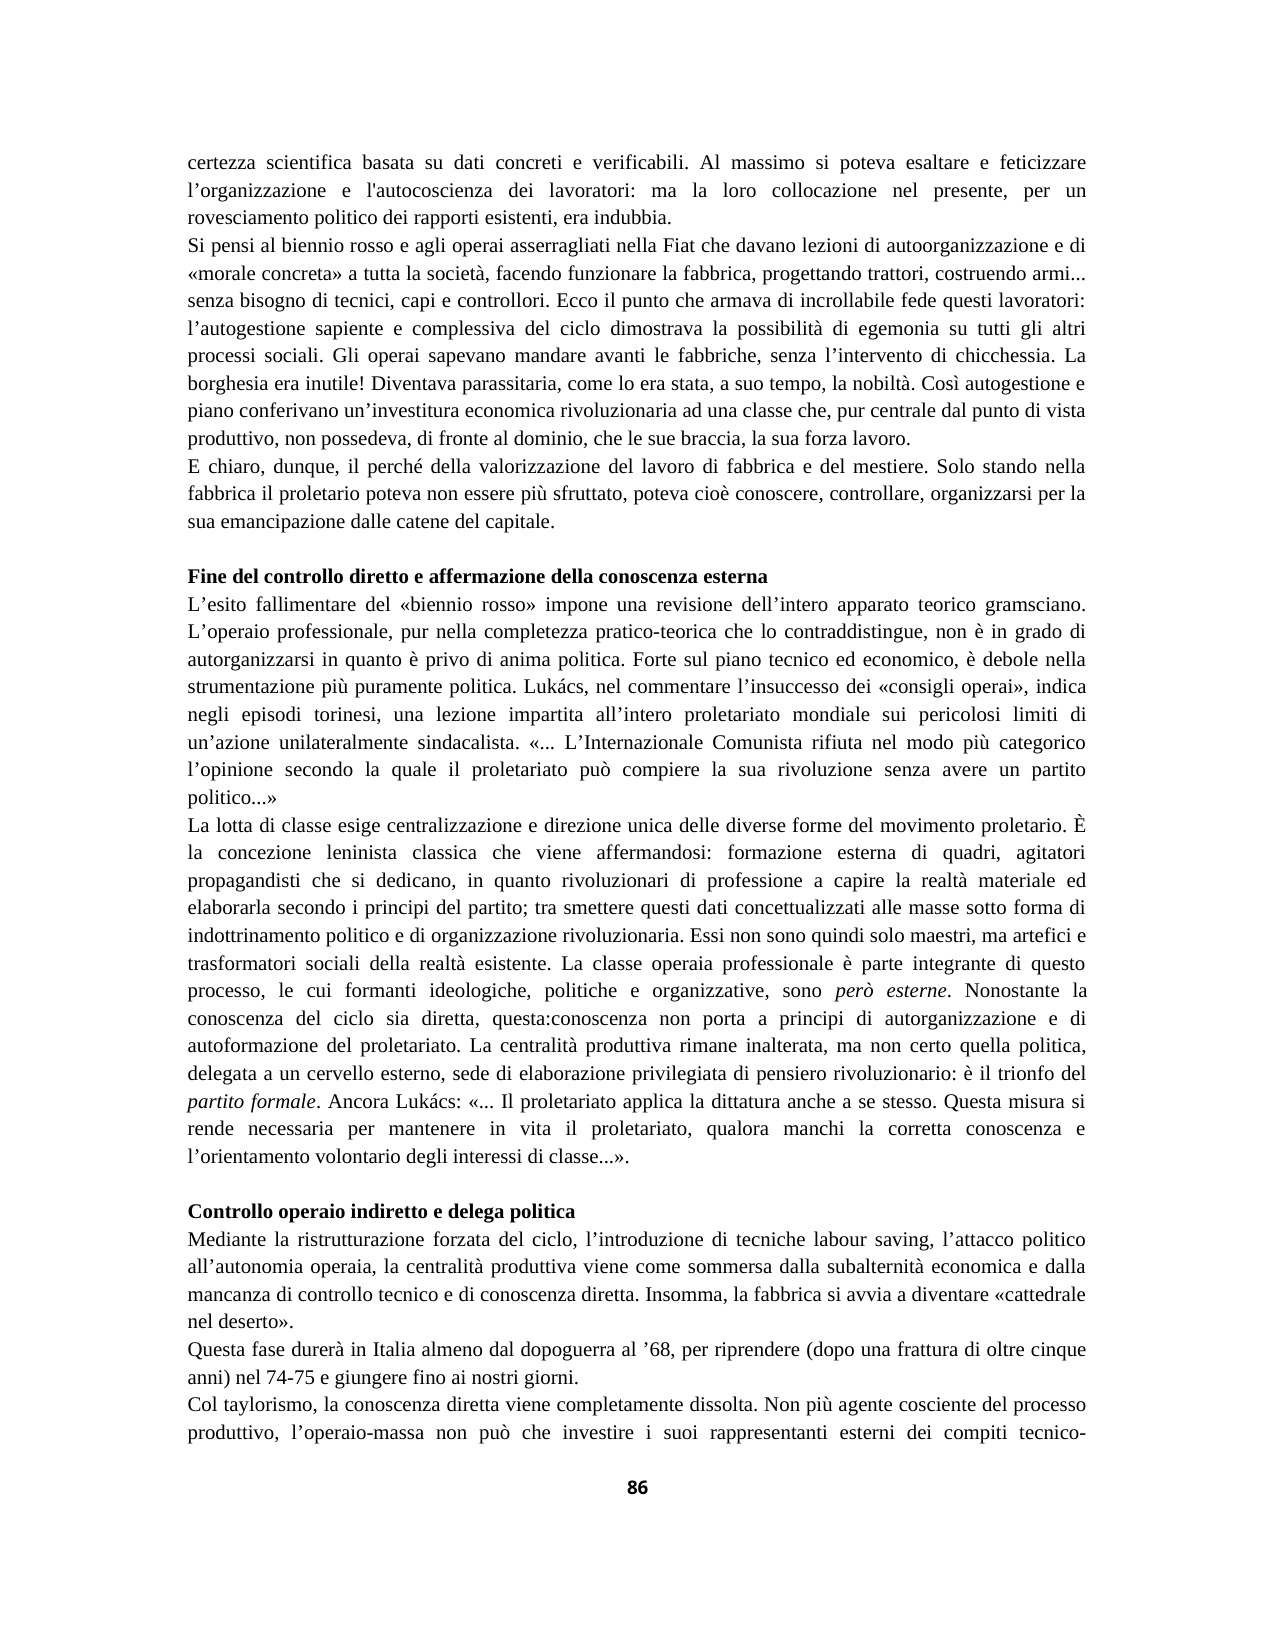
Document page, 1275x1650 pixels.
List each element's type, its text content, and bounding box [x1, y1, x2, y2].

text Si pensi al biennio rosso e agli operai asserragliati nella Fiat che davano lezioni di autoorganizzazione e di «morale concreta» a tutta la società, facendo funzionare la fabbrica, progettando trattori, costruendo armi... senza bisogno di tecnici, capi e controllori. Ecco il punto che armava di incrollabile fede questi lavoratori: l’autogestione sapiente e complessiva del ciclo dimostrava la possibilità di egemonia su tutti gli altri processi sociali. Gli operai sapevano mandare avanti le fabbriche, senza l’intervento di chicchessia. La borghesia era inutile! Diventava parassitaria, come lo era stata, a suo tempo, la nobiltà. Così autogestione e piano conferivano un’investitura economica rivoluzionaria ad una classe che, pur centrale dal punto di vista produttivo, non possedeva, di fronte al dominio, che le sue braccia, la sua forza lavoro. [187, 233, 1087, 450]
text La lotta di classe esige centralizzazione e direzione unica delle diverse forme del movimento proletario. È la concezione leninista classica che viene affermandosi: formazione esterna di quadri, agitatori propagandisti che si dedicano, in quanto rivoluzionari di professione a capire la realtà materiale ed elaborarla secondo i principi del partito; tra smettere questi dati concettualizzati alle masse sotto forma di indottrinamento politico e di organizzazione rivoluzionaria. Essi non sono quindi solo maestri, ma artefici e trasformatori sociali della realtà esistente. La classe operaia professionale è parte integrante di questo processo, le cui formanti ideologiche, politiche e organizzative, sono però esterne. Nonostante la conoscenza del ciclo sia diretta, questa:conoscenza non porta a principi di autorganizzazione e di autoformazione del proletariato. La centralità produttiva rimane inalterata, ma non certo quella politica, delegata a un cervello esterno, sede di elaborazione privilegiata di pensiero rivoluzionario: è il trionfo del partito formale. Ancora Lukács: «... Il proletariato applica la dittatura anche a se stesso. Questa misura si rende necessaria per mantenere in vita il proletariato, qualora manchi la corretta conoscenza e l’orientamento volontario degli interessi di classe...». [187, 812, 1087, 1168]
text Mediante la ristrutturazione forzata del ciclo, l’introduzione di tecniche labour saving, l’attacco politico all’autonomia operaia, la centralità produttiva viene come sommersa dalla subalternità economica e dalla mancanza di controllo tecnico e di conoscenza diretta. Insomma, la fabbrica si avvia a diventare «cattedrale nel deserto». [187, 1227, 1087, 1333]
text Controllo operaio indiretto e delega politica [187, 1199, 1087, 1223]
text L’esito fallimentare del «biennio rosso» impone una revisione dell’intero apparato teorico gramsciano. L’operaio professionale, pur nella completezza pratico-teorica che lo contraddistingue, non è in grado di autorganizzarsi in quanto è privo di anima politica. Forte sul piano tecnico ed economico, è debole nella strumentazione più puramente politica. Lukács, nel commentare l’insuccesso dei «consigli operai», indica negli episodi torinesi, una lezione impartita all’intero proletariato mondiale sui pericolosi limiti di un’azione unilateralmente sindacalista. «... L’Internazionale Comunista rifiuta nel modo più categorico l’opinione secondo la quale il proletariato può compiere la sua rivoluzione senza avere un partito politico...» [187, 592, 1087, 809]
text Fine del controllo diretto e affermazione della conoscenza esterna [187, 564, 1087, 588]
text Questa fase durerà in Italia almeno dal dopoguerra al ’68, per riprendere (dopo una frattura di oltre cinque anni) nel 74-75 e giungere fino ai nostri giorni. [187, 1337, 1087, 1389]
text E chiaro, dunque, il perché della valorizzazione del lavoro di fabbrica e del mestiere. Solo stando nella fabbrica il proletario poteva non essere più sfruttato, poteva cioè conoscere, controllare, organizzarsi per la sua emancipazione dalle catene del capitale. [187, 454, 1087, 533]
text certezza scientifica basata su dati concreti e verificabili. Al massimo si poteva esaltare e feticizzare l’organizzazione e l'autocoscienza dei lavoratori: ma la loro collocazione nel presente, per un rovesciamento politico dei rapporti esistenti, era indubbia. [187, 150, 1087, 229]
text Col taylorismo, la conoscenza diretta viene completamente dissolta. Non più agente cosciente del processo produttivo, l’operaio-massa non può che investire i suoi rappresentanti esterni dei compiti tecnico- [187, 1392, 1087, 1444]
